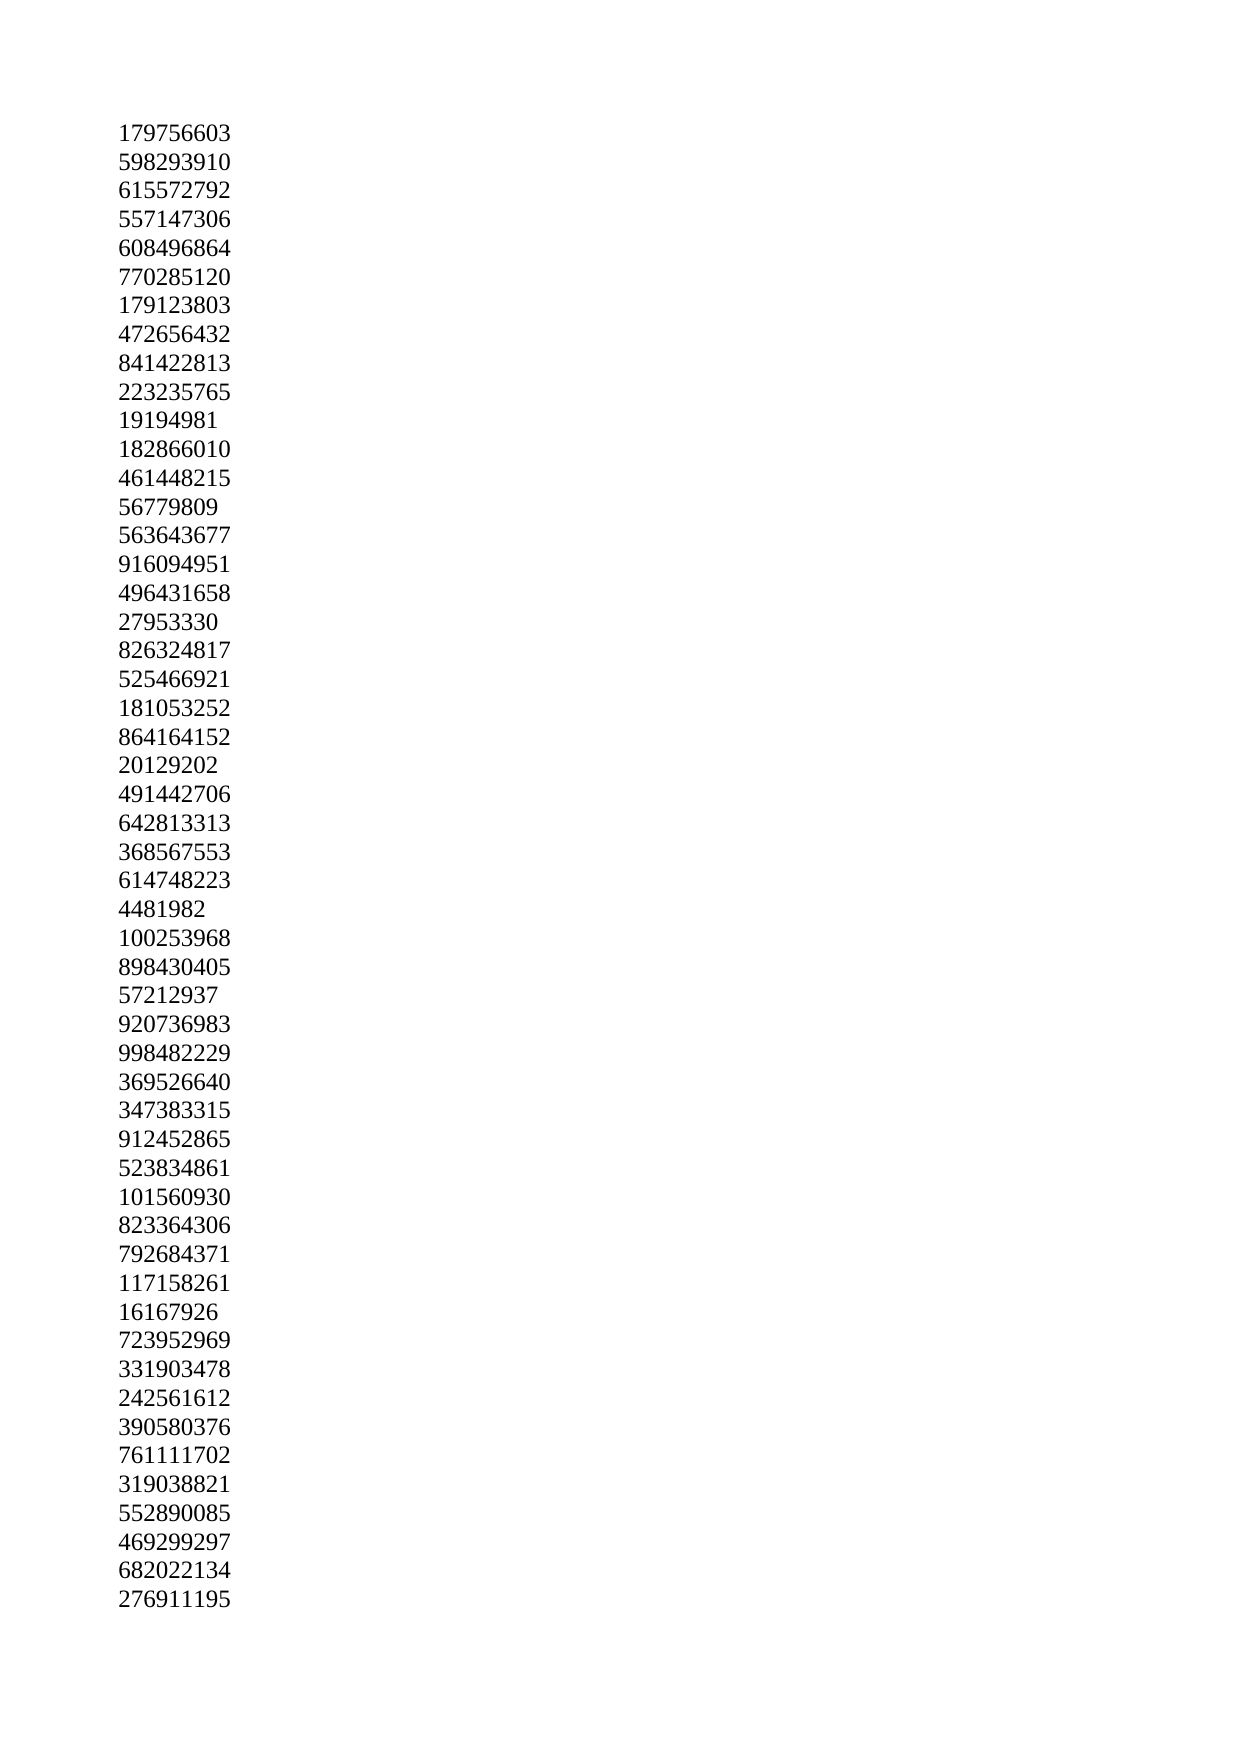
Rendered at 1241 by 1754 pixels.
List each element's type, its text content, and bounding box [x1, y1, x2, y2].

table_cell 552890085 [118, 1498, 1122, 1527]
table_cell 16167926 [118, 1297, 1122, 1326]
table_cell 461448215 [118, 463, 1122, 492]
table_cell 347383315 [118, 1096, 1122, 1124]
table_cell 469299297 [118, 1527, 1122, 1556]
table_cell 369526640 [118, 1067, 1122, 1096]
table_cell 496431658 [118, 578, 1122, 607]
table_cell 998482229 [118, 1038, 1122, 1067]
table_cell 563643677 [118, 521, 1122, 549]
table_cell 276911195 [118, 1584, 1122, 1613]
table_cell 682022134 [118, 1556, 1122, 1584]
table_cell 615572792 [118, 176, 1122, 204]
table_cell 525466921 [118, 664, 1122, 693]
table_cell 491442706 [118, 779, 1122, 808]
table_cell 390580376 [118, 1412, 1122, 1441]
table_cell 179756603 [118, 118, 1122, 147]
table_cell 56779809 [118, 492, 1122, 521]
table_cell 792684371 [118, 1239, 1122, 1268]
table_cell 557147306 [118, 204, 1122, 233]
table_cell 472656432 [118, 319, 1122, 348]
table_cell 179123803 [118, 291, 1122, 319]
table_cell 27953330 [118, 607, 1122, 636]
table_cell 598293910 [118, 147, 1122, 176]
table_cell 916094951 [118, 549, 1122, 578]
table_cell 223235765 [118, 377, 1122, 406]
table_cell 57212937 [118, 981, 1122, 1009]
table_cell 920736983 [118, 1009, 1122, 1038]
table_cell 101560930 [118, 1182, 1122, 1211]
table_cell 19194981 [118, 406, 1122, 434]
table_cell 826324817 [118, 636, 1122, 664]
table_cell 4481982 [118, 894, 1122, 923]
table_cell 823364306 [118, 1211, 1122, 1239]
table_cell 614748223 [118, 866, 1122, 894]
table_cell 368567553 [118, 837, 1122, 866]
table_cell 841422813 [118, 348, 1122, 377]
table_cell 100253968 [118, 923, 1122, 952]
table_cell 117158261 [118, 1268, 1122, 1297]
table_cell 319038821 [118, 1469, 1122, 1498]
table_cell 770285120 [118, 262, 1122, 291]
table_cell 181053252 [118, 693, 1122, 722]
table_cell 723952969 [118, 1326, 1122, 1354]
table_cell 331903478 [118, 1354, 1122, 1383]
table_cell 523834861 [118, 1153, 1122, 1182]
table_cell 864164152 [118, 722, 1122, 751]
table_cell 608496864 [118, 233, 1122, 262]
table_cell 182866010 [118, 434, 1122, 463]
table_cell 20129202 [118, 751, 1122, 779]
table_cell 912452865 [118, 1124, 1122, 1153]
table_cell 898430405 [118, 952, 1122, 981]
table_cell 642813313 [118, 808, 1122, 837]
table_cell 242561612 [118, 1383, 1122, 1412]
table_cell 761111702 [118, 1441, 1122, 1469]
